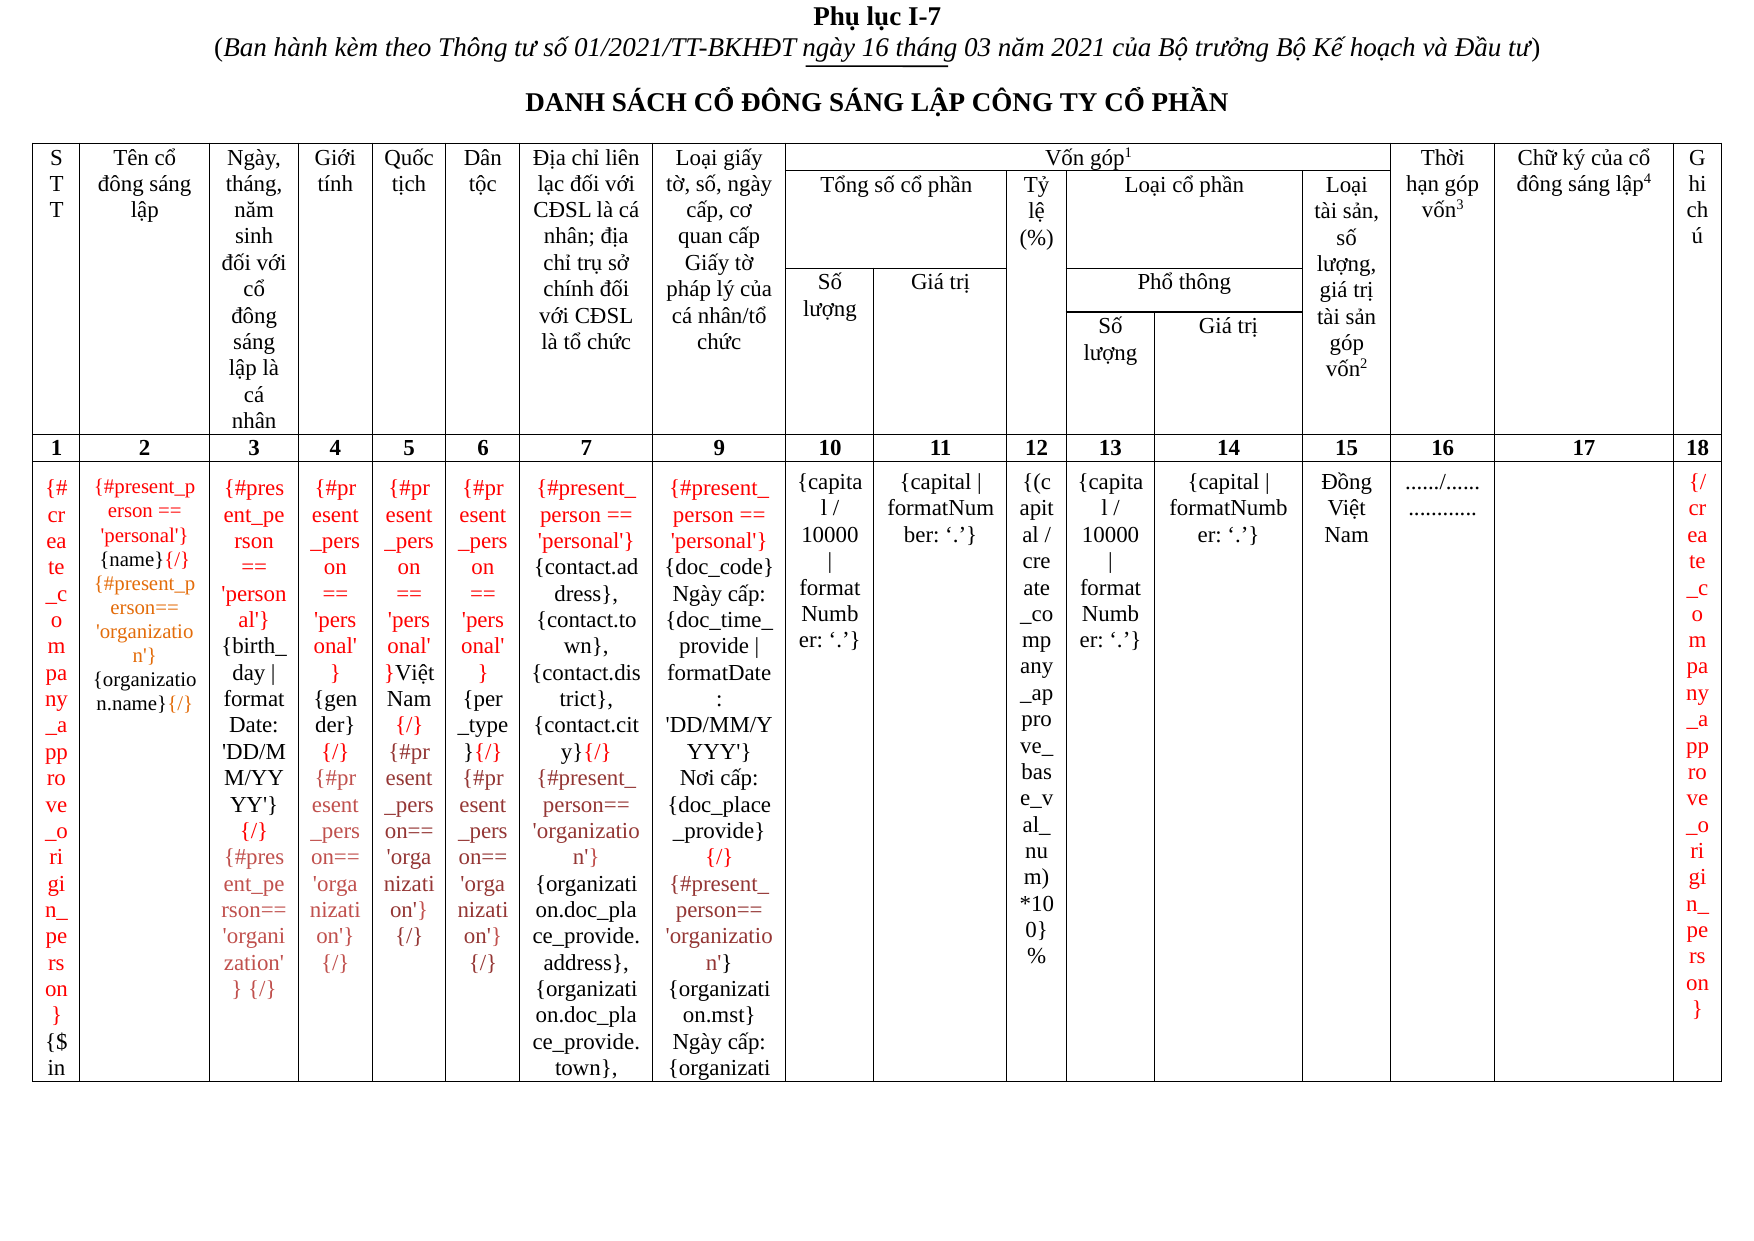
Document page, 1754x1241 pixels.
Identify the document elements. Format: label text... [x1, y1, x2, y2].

table_cell 13 [1067, 435, 1154, 461]
table_cell Giá trị [874, 269, 1006, 433]
table_cell {/create_company_approve_origin_person} [1674, 462, 1721, 1081]
text DANH SÁCH CỔ ĐÔNG SÁNG LẬP CÔNG TY CỔ PHẦN [89, 86, 1665, 117]
table_cell {#present_person == 'personal'}{contact.address}, {contact.town}, {contact.district}, {contact.city}{/}{#present_person== 'organization'}{organization.doc_place_provide.address}, {organization.doc_place_provide.town}, [520, 462, 652, 1081]
table_cell Tổng số cổ phần [786, 171, 1006, 267]
table_cell 15 [1303, 435, 1390, 461]
table_header Tên cổ đông sáng lập [80, 144, 209, 433]
table_header Thời hạn góp vốn3 [1391, 144, 1494, 433]
table_cell {#present_person == 'personal'}{birth_day | formatDate: 'DD/MM/YYYY'}{/}{#present_person== 'organization'} {/} [210, 462, 298, 1081]
table_cell Loại cổ phần [1067, 171, 1302, 267]
table_header Dân tộc [446, 144, 519, 433]
table_header Ghi chú [1674, 144, 1721, 433]
table_cell {capital | formatNumber: ‘.’} [1155, 462, 1302, 1081]
table_cell Số lượng [786, 269, 873, 433]
table_cell 16 [1391, 435, 1494, 461]
table_cell [1495, 462, 1673, 1081]
table_header Quốc tịch [373, 144, 445, 433]
table_cell 14 [1155, 435, 1302, 461]
table_cell {#present_person == 'personal'}{per_type}{/}{#present_person== 'organization'} {/} [446, 462, 519, 1081]
table_cell {capital | formatNumber: ‘.’} [874, 462, 1006, 1081]
table_header Ngày, tháng, năm sinh đối với cổ đông sáng lập là cá nhân [210, 144, 298, 433]
table_cell 2 [80, 435, 209, 461]
table_cell 5 [373, 435, 445, 461]
table_cell {#present_person == 'personal'}{doc_code} Ngày cấp: {doc_time_provide | formatDate: 'DD/MM/YYYY'} Nơi cấp: {doc_place_provide}{/}{#present_person== 'organization'}{organization.mst} Ngày cấp: {organizati [653, 462, 785, 1081]
table_header Vốn góp1 [786, 144, 1390, 170]
table_cell Phổ thông [1067, 269, 1302, 311]
table_cell ....../...... ............ [1391, 462, 1494, 1081]
table_cell 17 [1495, 435, 1673, 461]
table_cell Tỷ lệ (%) [1007, 171, 1066, 433]
table_cell 3 [210, 435, 298, 461]
table_cell {#present_person == 'personal'}{name}{/}{#present_person== 'organization'}{organization.name}{/} [80, 462, 209, 1081]
table_cell Đồng Việt Nam [1303, 462, 1390, 1081]
subtitle Phụ lục I-7 [89, 0, 1665, 31]
table_header Địa chỉ liên lạc đối với CĐSL là cá nhân; địa chỉ trụ sở chính đối với CĐSL là tổ chức [520, 144, 652, 433]
table_cell 10 [786, 435, 873, 461]
table_cell 11 [874, 435, 1006, 461]
table_cell {#present_person == 'personal'}Việt Nam{/}{#present_person== 'organization'} {/} [373, 462, 445, 1081]
table_cell 4 [299, 435, 372, 461]
table_cell {capital / 10000 | formatNumber: ‘.’} [786, 462, 873, 1081]
table_cell 7 [520, 435, 652, 461]
table_cell 18 [1674, 435, 1721, 461]
table_cell 1 [33, 435, 79, 461]
table_cell 12 [1007, 435, 1066, 461]
table_cell {#create_company_approve_origin_person}{$in [33, 462, 79, 1081]
table_cell 6 [446, 435, 519, 461]
table_cell Số lượng [1067, 313, 1154, 433]
table_cell 9 [653, 435, 785, 461]
table_cell {capital / 10000 | formatNumber: ‘.’} [1067, 462, 1154, 1081]
table_cell {#present_person == 'personal'}{gender}{/}{#present_person== 'organization'} {/} [299, 462, 372, 1081]
text (Ban hành kèm theo Thông tư số 01/2021/TT-BKHĐT ngày 16 tháng 03 năm 2021 của Bộ trưởng Bộ Kế hoạch và Đầu tư) [89, 31, 1665, 62]
table_cell Giá trị [1155, 313, 1302, 433]
table_header STT [33, 144, 79, 433]
table_cell {(capital / create_company_approve_base_val_num)*100}% [1007, 462, 1066, 1081]
table_header Loại giấy tờ, số, ngày cấp, cơ quan cấp Giấy tờ pháp lý của cá nhân/tổ chức [653, 144, 785, 433]
table_header Giới tính [299, 144, 372, 433]
table_header Chữ ký của cổ đông sáng lập4 [1495, 144, 1673, 433]
table_cell Loại tài sản, số lượng, giá trị tài sản góp vốn2 [1303, 171, 1390, 433]
